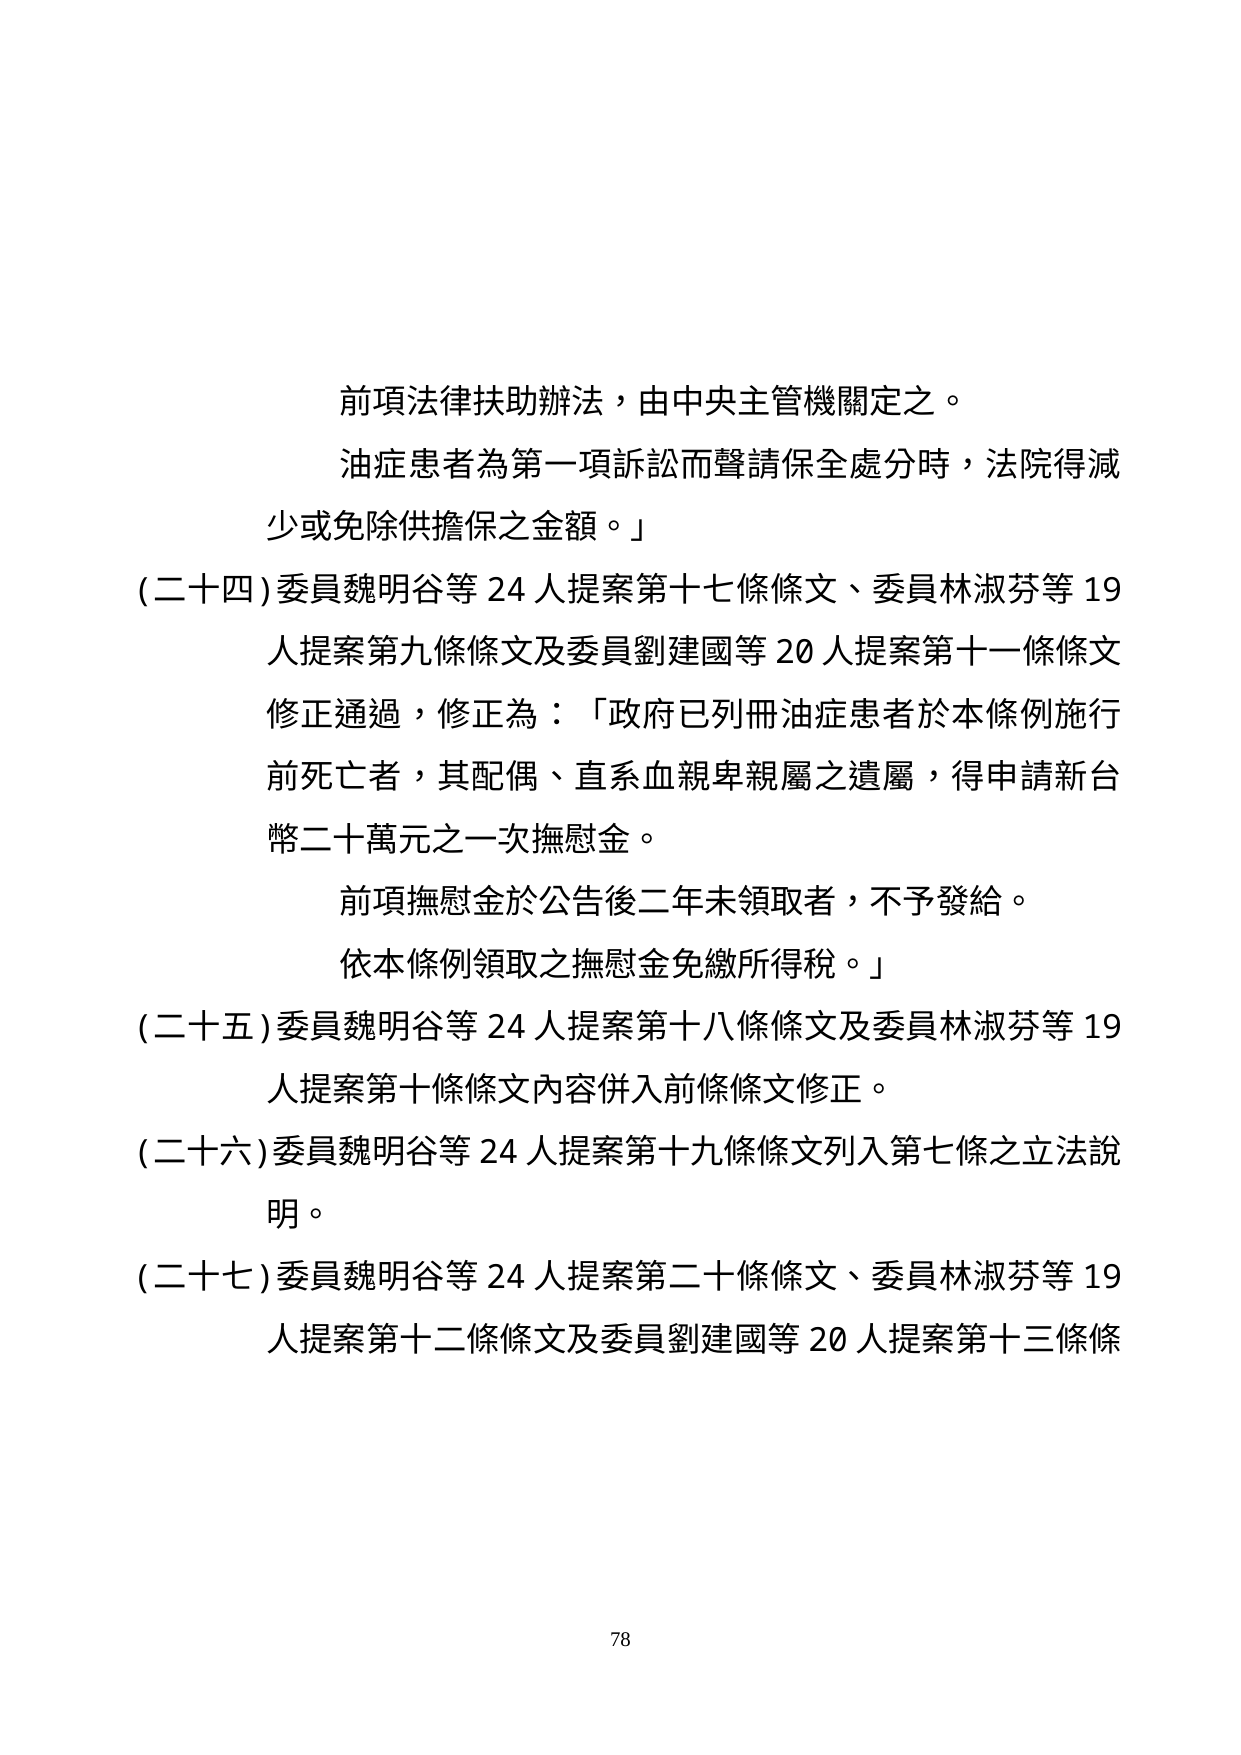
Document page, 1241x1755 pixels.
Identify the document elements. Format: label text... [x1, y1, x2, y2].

text 前項撫慰金於公告後二年未領取者，不予發給。 [266, 858, 1122, 920]
text (二十四)委員魏明谷等24人提案第十七條條文、委員林淑芬等19人提案第九條條文及委員劉建國等20人提案第十一條條文修正通過，修正為：「政府已列冊油症患者於本條例施行前死亡者，其配偶、直系血親卑親屬之遺屬，得申請新台幣二十萬元之一次撫慰金。 [133, 545, 1122, 858]
text (二十六)委員魏明谷等24人提案第十九條條文列入第七條之立法說明。 [133, 1108, 1122, 1233]
text (二十五)委員魏明谷等24人提案第十八條條文及委員林淑芬等19人提案第十條條文內容併入前條條文修正。 [133, 983, 1122, 1108]
text 依本條例領取之撫慰金免繳所得稅。」 [266, 920, 1122, 983]
text 前項法律扶助辦法，由中央主管機關定之。 [266, 358, 1122, 420]
text (二十七)委員魏明谷等24人提案第二十條條文、委員林淑芬等19人提案第十二條條文及委員劉建國等20人提案第十三條條 [132, 1233, 1122, 1358]
text 油症患者為第一項訴訟而聲請保全處分時，法院得減少或免除供擔保之金額。」 [266, 420, 1122, 545]
